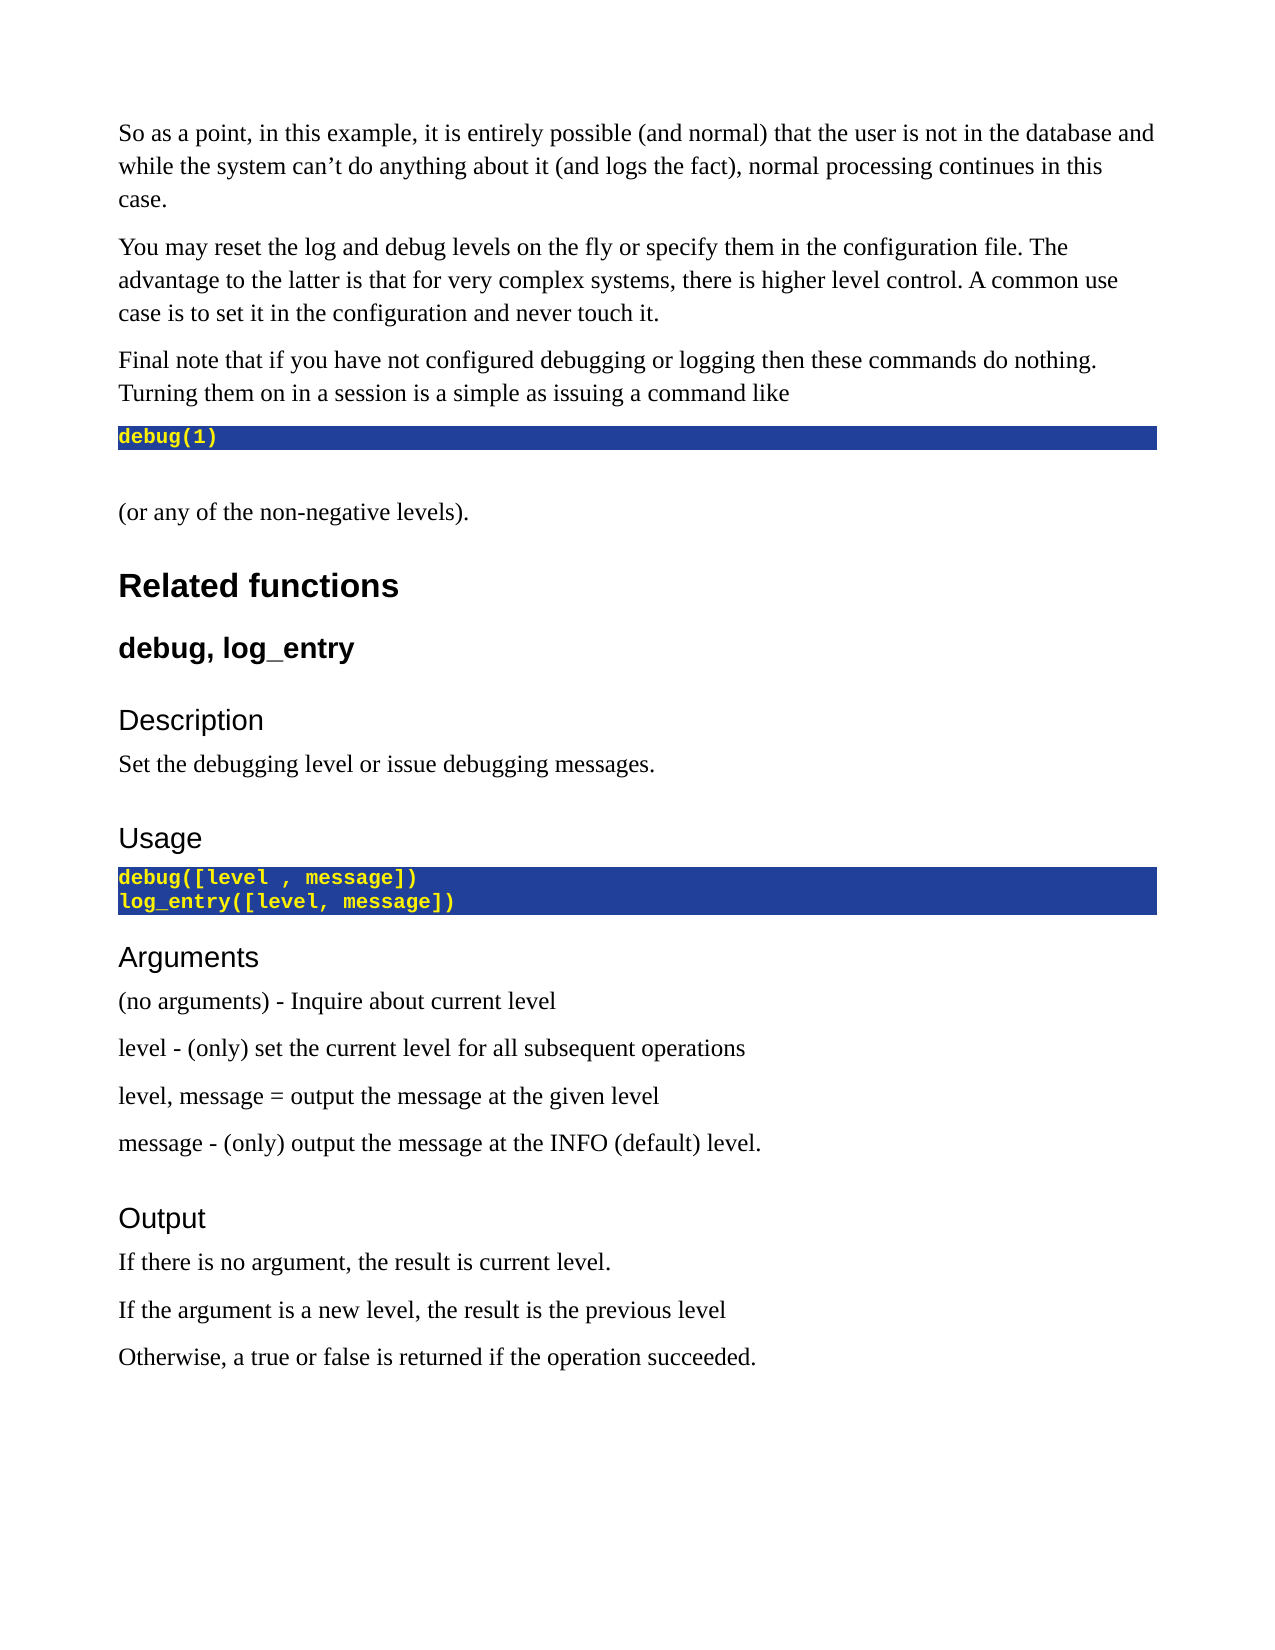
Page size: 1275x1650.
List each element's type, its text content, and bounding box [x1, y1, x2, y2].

text You may reset the log and debug levels on the fly or specify them in the configuration file. The advantage to the latter is that for very complex systems, there is higher level control. A common use case is to set it in the configuration and never touch it. [118, 232, 1157, 327]
subtitle Arguments [118, 940, 1157, 973]
subtitle Output [118, 1201, 1157, 1235]
text Otherwise, a true or false is returned if the operation succeeded. [118, 1342, 1157, 1371]
subtitle Description [118, 703, 1157, 736]
text log_entry([level, message]) [118, 891, 1157, 915]
text message - (only) output the message at the INFO (default) level. [118, 1128, 1157, 1157]
subtitle debug, log_entry [118, 631, 1157, 665]
text If there is no argument, the result is current level. [118, 1247, 1157, 1276]
text (no arguments) - Inquire about current level [118, 986, 1157, 1014]
text If the argument is a new level, the result is the previous level [118, 1295, 1157, 1323]
text debug([level , message]) [118, 867, 1157, 891]
text Set the debugging level or issue debugging messages. [118, 749, 1157, 777]
text level - (only) set the current level for all subsequent operations [118, 1033, 1157, 1062]
text debug(1) [118, 426, 1157, 450]
text So as a point, in this example, it is entirely possible (and normal) that the user is not in the database and while the system can’t do anything about it (and logs the fact), normal processing continues in this case. [118, 118, 1157, 213]
subtitle Related functions [118, 566, 1157, 604]
text (or any of the non-negative levels). [118, 497, 1157, 526]
text Final note that if you have not configured debugging or logging then these commands do nothing. Turning them on in a session is a simple as issuing a command like [118, 345, 1157, 407]
subtitle Usage [118, 821, 1157, 855]
text level, message = output the message at the given level [118, 1081, 1157, 1110]
